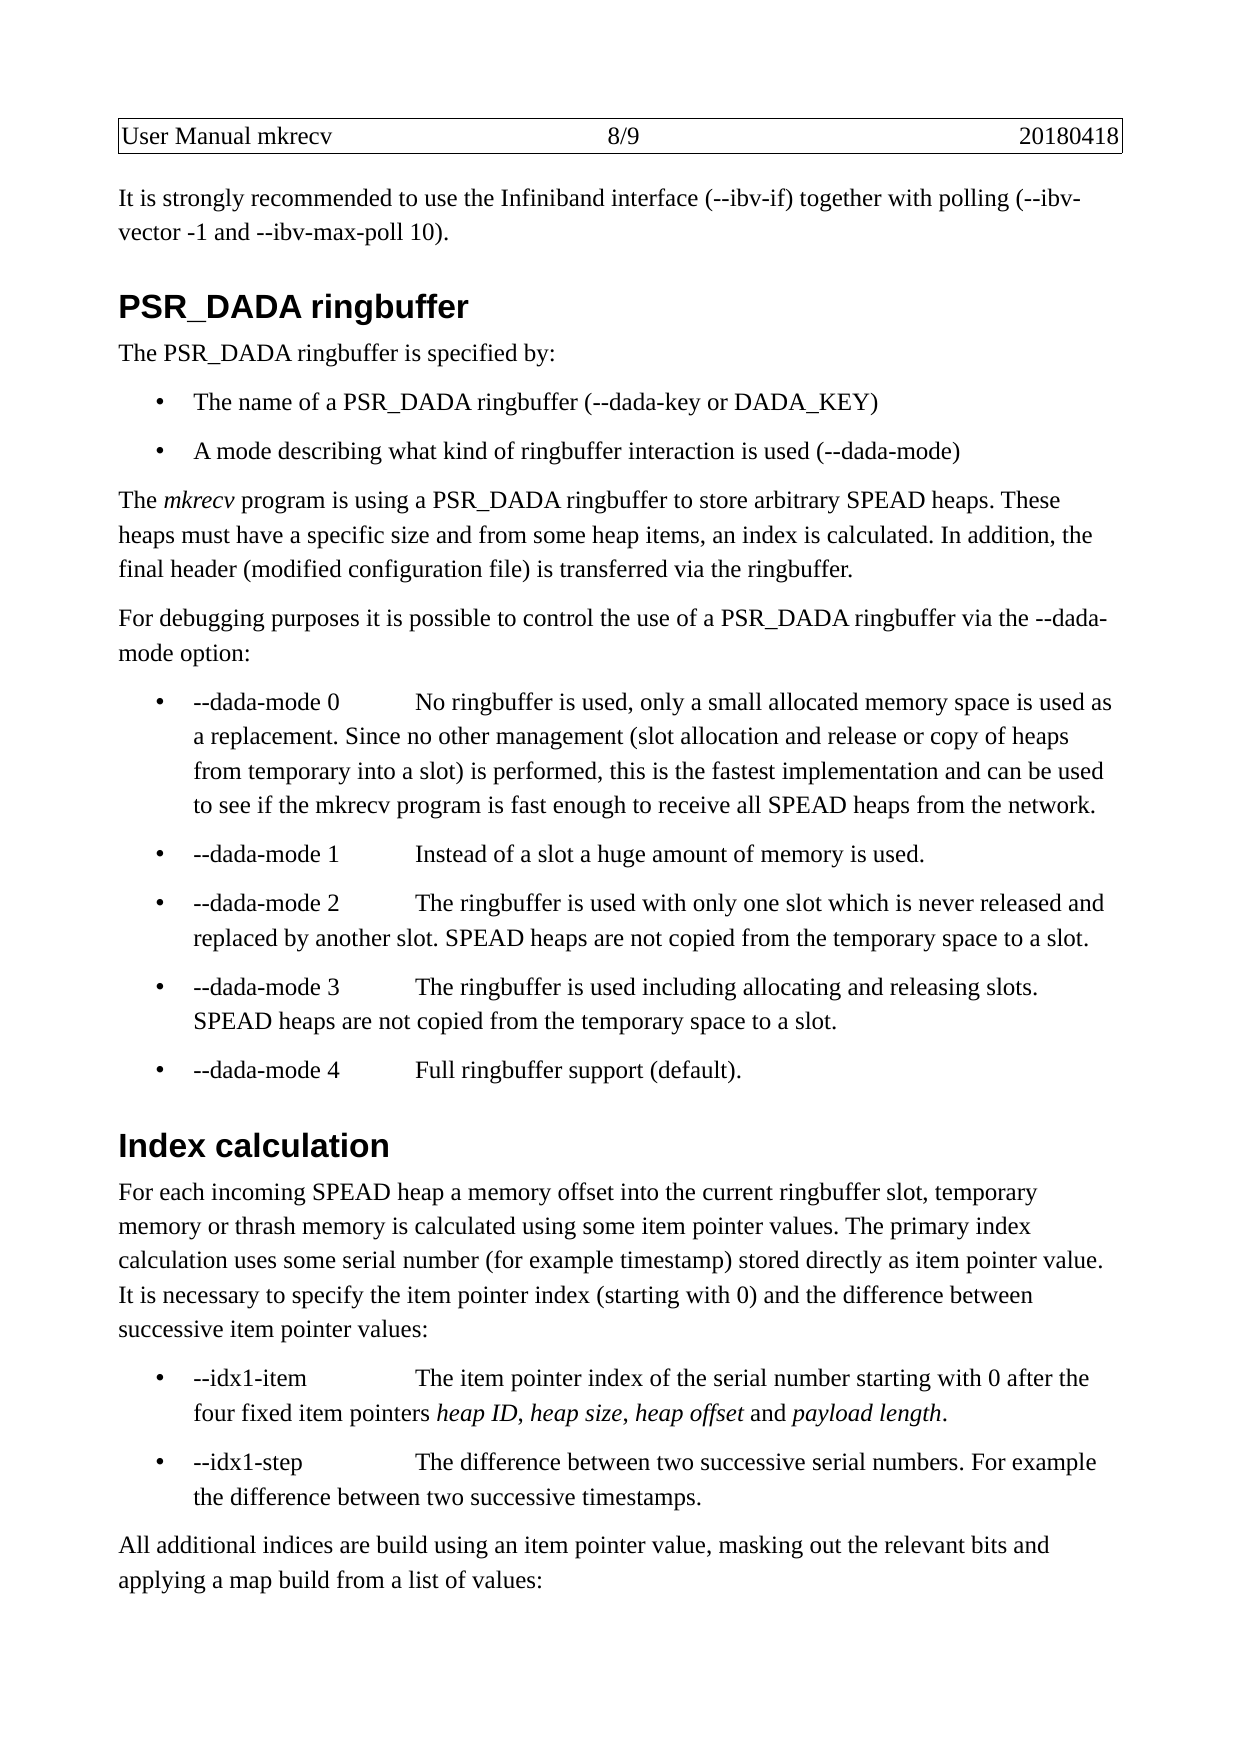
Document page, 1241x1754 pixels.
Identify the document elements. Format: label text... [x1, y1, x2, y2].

list The name of a PSR_DADA ringbuffer (--dada-key or DADA_KEY) [156, 387, 1122, 416]
list --dada-mode 2 The ringbuffer is used with only one slot which is never released and replaced by another slot. SPEAD heaps are not copied from the temporary space to a slot. [156, 888, 1122, 952]
text The mkrecv program is using a PSR_DADA ringbuffer to store arbitrary SPEAD heaps. These heaps must have a specific size and from some heap items, an index is calculated. In addition, the final header (modified configuration file) is transferred via the ringbuffer. [118, 485, 1122, 583]
text It is strongly recommended to use the Infiniband interface (--ibv-if) together with polling (--ibv-vector -1 and --ibv-max-poll 10). [118, 183, 1122, 246]
text The PSR_DADA ringbuffer is specified by: [118, 338, 1122, 367]
list A mode describing what kind of ringbuffer interaction is used (--dada-mode) [156, 436, 1122, 465]
list --dada-mode 4 Full ringbuffer support (default). [156, 1056, 1122, 1084]
text For each incoming SPEAD heap a memory offset into the current ringbuffer slot, temporary memory or thrash memory is calculated using some item pointer values. The primary index calculation uses some serial number (for example timestamp) stored directly as item pointer value. It is necessary to specify the item pointer index (starting with 0) and the difference between successive item pointer values: [118, 1177, 1122, 1343]
list --dada-mode 3 The ringbuffer is used including allocating and releasing slots. SPEAD heaps are not copied from the temporary space to a slot. [156, 972, 1122, 1035]
list --idx1-item The item pointer index of the serial number starting with 0 after the four fixed item pointers heap ID, heap size, heap offset and payload length. [156, 1363, 1122, 1427]
list --dada-mode 0 No ringbuffer is used, only a small allocated memory space is used as a replacement. Since no other management (slot allocation and release or copy of heaps from temporary into a slot) is performed, this is the fastest implementation and can be used to see if the mkrecv program is fast enough to receive all SPEAD heaps from the network. [156, 687, 1122, 819]
subtitle Index calculation [118, 1125, 1122, 1164]
list --dada-mode 1 Instead of a slot a huge amount of memory is used. [156, 839, 1122, 868]
text For debugging purposes it is possible to control the use of a PSR_DADA ringbuffer via the --dada-mode option: [118, 603, 1122, 667]
list --idx1-step The difference between two successive serial numbers. For example the difference between two successive timestamps. [156, 1447, 1122, 1510]
text All additional indices are build using an item pointer value, masking out the relevant bits and applying a map build from a list of values: [118, 1531, 1122, 1594]
subtitle PSR_DADA ringbuffer [118, 287, 1122, 326]
